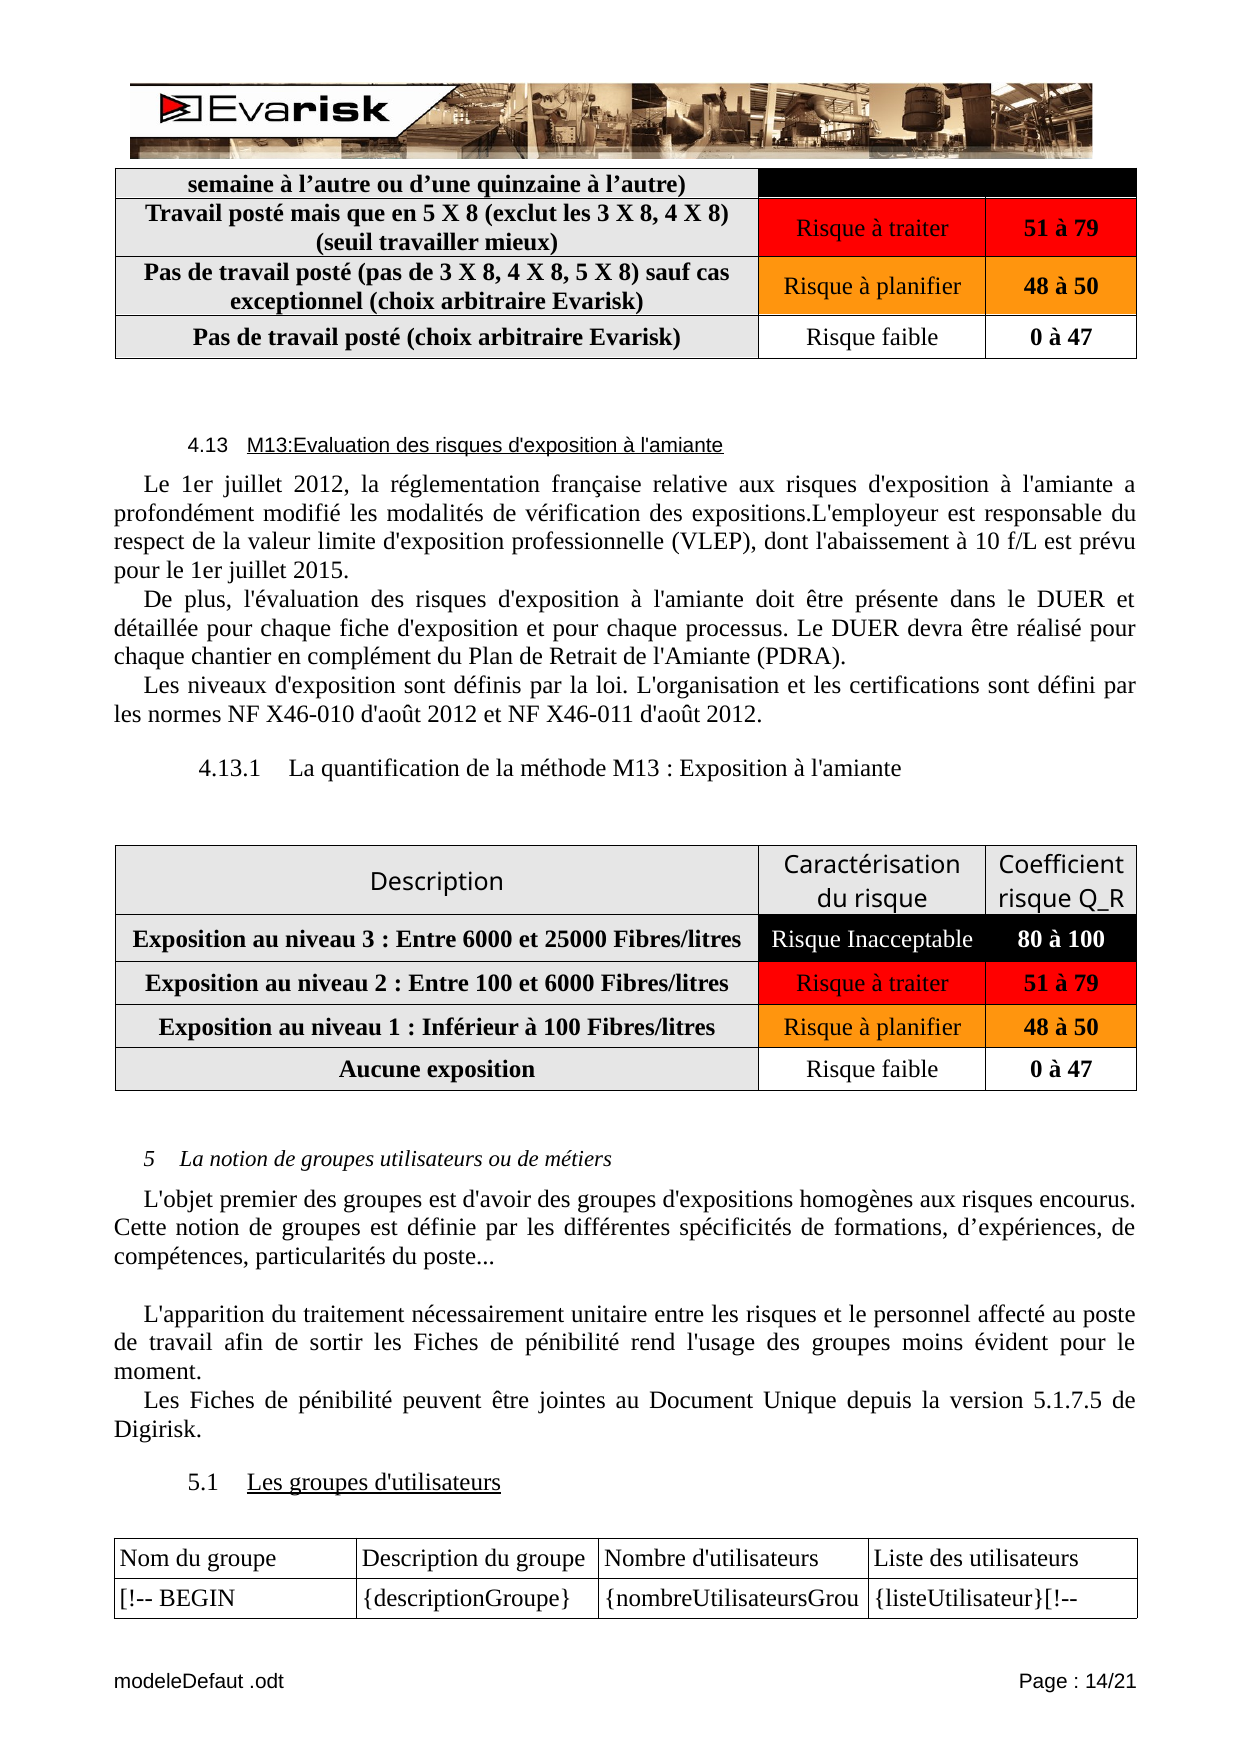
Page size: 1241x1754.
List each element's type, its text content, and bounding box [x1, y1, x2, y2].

table_cell 80 à 100 [986, 915, 1136, 961]
table_cell Risque à traiter [759, 962, 985, 1004]
table_cell Risque faible [759, 316, 985, 357]
table_cell Exposition au niveau 3 : Entre 6000 et 25000 Fibres/litres [116, 915, 758, 961]
table_cell Travail posté mais que en 5 X 8 (exclut les 3 X 8, 4 X 8) (seuil travailler mieux) [116, 199, 758, 256]
table_cell [!-- BEGIN [115, 1579, 356, 1618]
table_cell 51 à 79 [986, 199, 1136, 256]
subtitle La notion de groupes utilisateurs ou de métiers [143, 1145, 1137, 1171]
table_cell Risque Inacceptable [759, 915, 985, 961]
table_header Description [116, 846, 758, 914]
text Les Fiches de pénibilité peuvent être jointes au Document Unique depuis la version 5.1.7.5 de Digirisk. [114, 1385, 1137, 1442]
text De plus, l'évaluation des risques d'exposition à l'amiante doit être présente dans le DUER et détaillée pour chaque fiche d'exposition et pour chaque processus. Le DUER devra être réalisé pour chaque chantier en complément du Plan de Retrait de l'Amiante (PDRA). [114, 584, 1137, 670]
table_cell Exposition au niveau 2 : Entre 100 et 6000 Fibres/litres [116, 962, 758, 1004]
table_header Coefficient risque Q_R [986, 846, 1136, 914]
table_cell Pas de travail posté (choix arbitraire Evarisk) [116, 316, 758, 357]
table_header Caractérisation du risque [759, 846, 985, 914]
table_cell 51 à 79 [986, 962, 1136, 1004]
table_cell {nombreUtilisateursGrou [599, 1579, 868, 1618]
table_cell {listeUtilisateur}[!-- [869, 1579, 1137, 1618]
table_header Nombre d'utilisateurs [599, 1539, 868, 1578]
table_cell Risque à planifier [759, 1005, 985, 1047]
table_cell Risque faible [759, 1048, 985, 1090]
table_cell 48 à 50 [986, 257, 1136, 314]
table_header Description du groupe [357, 1539, 598, 1578]
text L'apparition du traitement nécessairement unitaire entre les risques et le personnel affecté au poste de travail afin de sortir les Fiches de pénibilité rend l'usage des groupes moins évident pour le moment. [114, 1299, 1137, 1385]
table_cell 0 à 47 [986, 316, 1136, 357]
table_cell Aucune exposition [116, 1048, 758, 1090]
subtitle Les groupes d'utilisateurs [187, 1467, 1137, 1496]
table_cell {descriptionGroupe} [357, 1579, 598, 1618]
text Les niveaux d'exposition sont définis par la loi. L'organisation et les certifications sont défini par les normes NF X46-010 d'août 2012 et NF X46-011 d'août 2012. [114, 670, 1137, 728]
table_header Liste des utilisateurs [869, 1539, 1137, 1578]
table_cell Risque à traiter [759, 199, 985, 256]
table_cell 0 à 47 [986, 1048, 1136, 1090]
subtitle La quantification de la méthode M13 : Exposition à l'amiante [198, 753, 1137, 781]
table_cell [759, 169, 985, 197]
subtitle M13:Evaluation des risques d'exposition à l'amiante [187, 432, 1137, 456]
table_cell Risque à planifier [759, 257, 985, 314]
table_cell Exposition au niveau 1 : Inférieur à 100 Fibres/litres [116, 1005, 758, 1047]
table_cell Pas de travail posté (pas de 3 X 8, 4 X 8, 5 X 8) sauf cas exceptionnel (choix arbitraire Evarisk) [116, 257, 758, 314]
table_cell [986, 169, 1136, 197]
text L'objet premier des groupes est d'avoir des groupes d'expositions homogènes aux risques encourus. Cette notion de groupes est définie par les différentes spécificités de formations, d’expériences, de compétences, particularités du poste... [114, 1184, 1137, 1270]
table_header Nom du groupe [115, 1539, 356, 1578]
text Le 1er juillet 2012, la réglementation française relative aux risques d'exposition à l'amiante a profondément modifié les modalités de vérification des expositions.L'employeur est responsable du respect de la valeur limite d'exposition professionnelle (VLEP), dont l'abaissement à 10 f/L est prévu pour le 1er juillet 2015. [114, 469, 1137, 584]
table_cell 48 à 50 [986, 1005, 1136, 1047]
